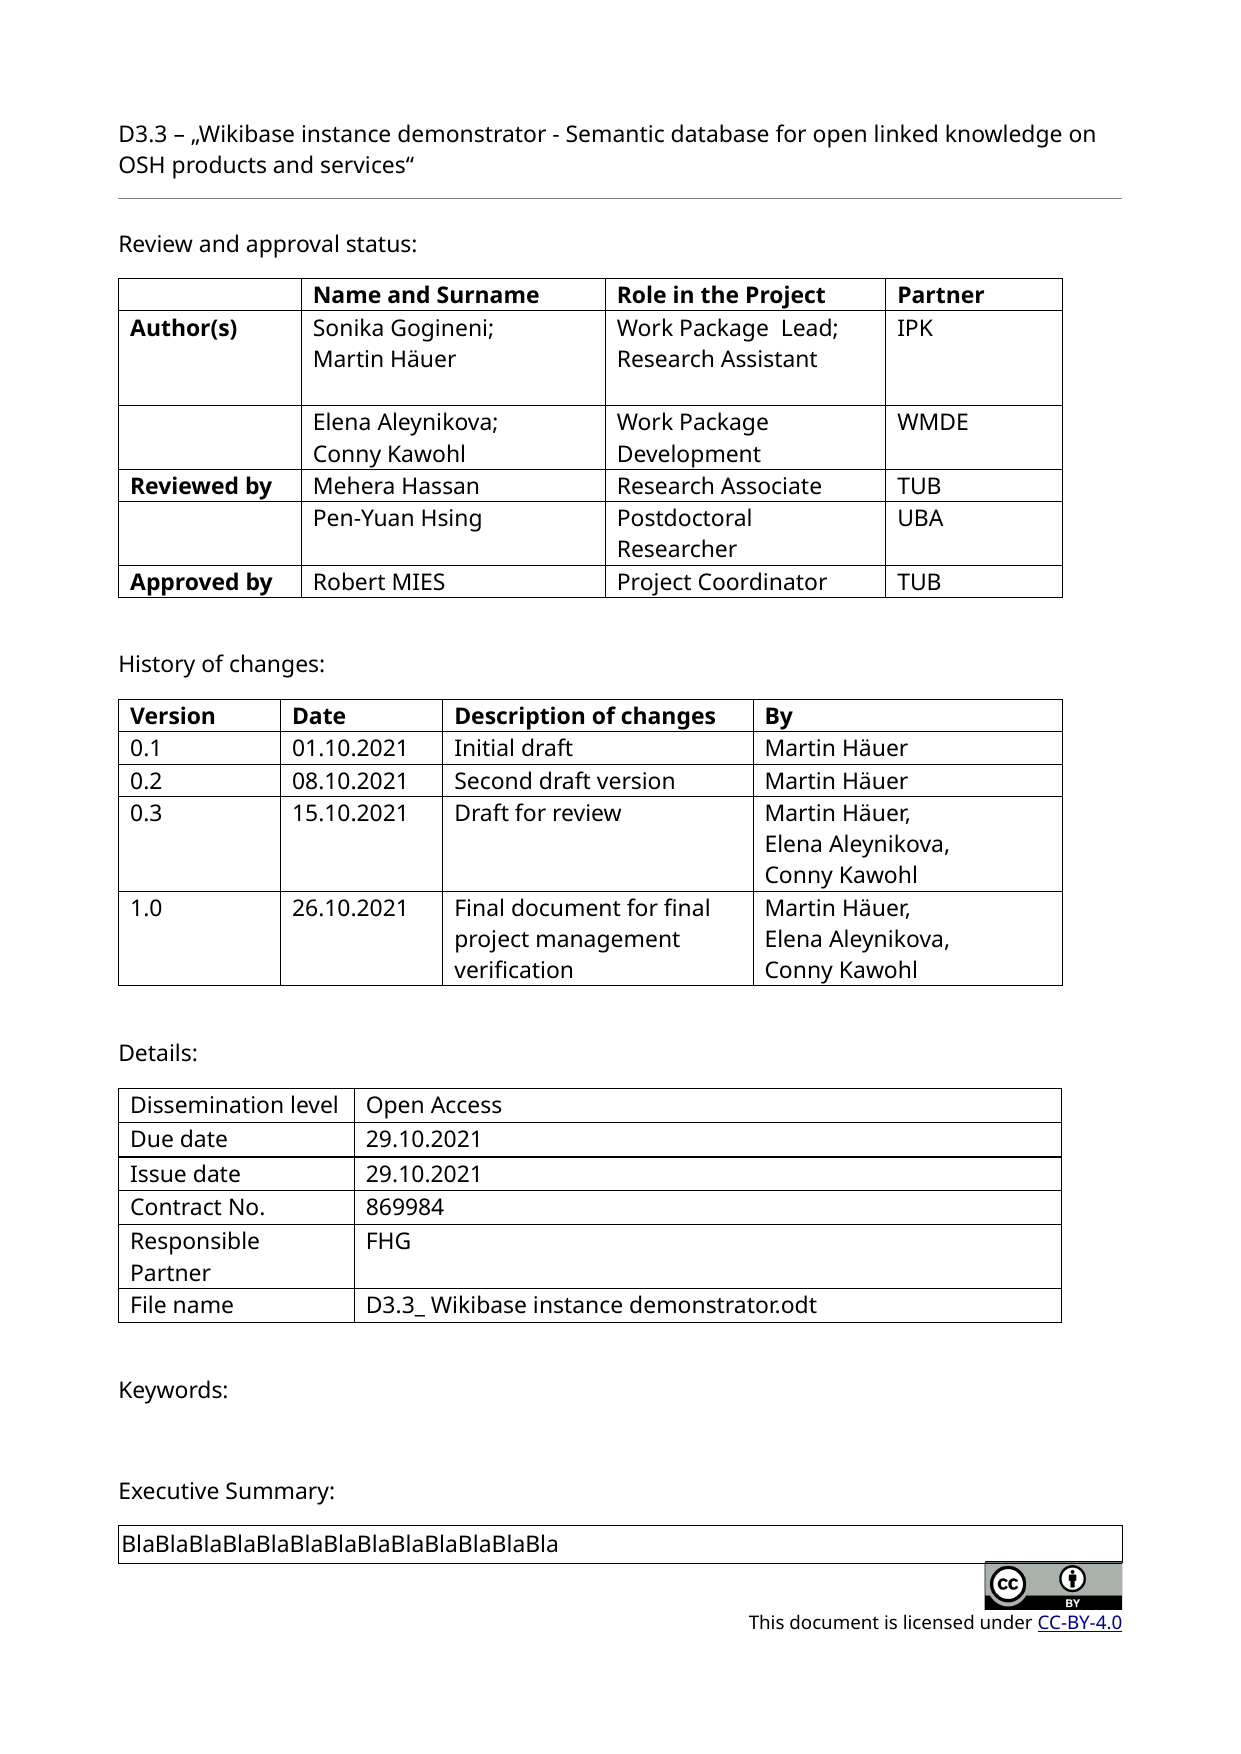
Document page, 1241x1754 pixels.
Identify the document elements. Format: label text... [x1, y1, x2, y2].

text Keywords: [118, 1374, 1122, 1405]
text Review and approval status: [118, 228, 1122, 259]
picture [984, 1564, 1123, 1610]
text BlaBlaBlaBlaBlaBlaBlaBlaBlaBlaBlaBlaBla [119, 1526, 1122, 1563]
table_cell UBA [886, 502, 1062, 564]
table_cell 1.0 [119, 892, 280, 985]
table_cell File name [119, 1289, 354, 1322]
table_cell IPK [886, 311, 1062, 405]
table_cell Draft for review [443, 797, 753, 891]
table_cell Postdoctoral Researcher [606, 502, 885, 564]
table_cell [119, 406, 301, 469]
table_cell Reviewed by [119, 470, 301, 501]
table_cell 15.10.2021 [281, 797, 442, 891]
table_cell 29.10.2021 [355, 1123, 1061, 1156]
text Executive Summary: [118, 1475, 1122, 1506]
table_header Open Access [355, 1089, 1061, 1122]
table_header Description of changes [443, 700, 753, 731]
table_cell Martin Häuer [754, 732, 1062, 763]
table_cell Martin Häuer, Elena Aleynikova, Conny Kawohl [754, 892, 1062, 985]
table_cell Second draft version [443, 765, 753, 796]
table_cell Responsible Partner [119, 1225, 354, 1288]
table_cell D3.3_ Wikibase instance demonstrator.odt [355, 1289, 1061, 1322]
table_cell Approved by [119, 566, 301, 597]
table_cell [119, 502, 301, 564]
table_cell 29.10.2021 [355, 1158, 1061, 1190]
table_cell Author(s) [119, 311, 301, 405]
table_header [119, 279, 301, 310]
table_cell Work Package Development [606, 406, 885, 469]
table_cell 01.10.2021 [281, 732, 442, 763]
table_header Partner [886, 279, 1062, 310]
table_cell Due date [119, 1123, 354, 1156]
table_cell TUB [886, 566, 1062, 597]
table_cell Martin Häuer, Elena Aleynikova, Conny Kawohl [754, 797, 1062, 891]
table_cell Pen-Yuan Hsing [302, 502, 605, 564]
table_header Version [119, 700, 280, 731]
table_header Name and Surname [302, 279, 605, 310]
table_cell 26.10.2021 [281, 892, 442, 985]
text D3.3 – „Wikibase instance demonstrator - Semantic database for open linked knowledge on OSH products and services“ [118, 118, 1122, 181]
table_cell Research Associate [606, 470, 885, 501]
table_cell 869984 [355, 1191, 1061, 1224]
table_header Role in the Project [606, 279, 885, 310]
table_cell Sonika Gogineni; Martin Häuer [302, 311, 605, 405]
table_cell 0.3 [119, 797, 280, 891]
table_header Date [281, 700, 442, 731]
table_cell 08.10.2021 [281, 765, 442, 796]
table_cell Project Coordinator [606, 566, 885, 597]
text History of changes: [118, 648, 1122, 680]
table_cell FHG [355, 1225, 1061, 1288]
table_cell Final document for final project management verification [443, 892, 753, 985]
table_cell Initial draft [443, 732, 753, 763]
text Details: [118, 1037, 1122, 1068]
table_cell Martin Häuer [754, 765, 1062, 796]
table_cell Work Package Lead; Research Assistant [606, 311, 885, 405]
table_cell Robert MIES [302, 566, 605, 597]
table_cell TUB [886, 470, 1062, 501]
table_cell Contract No. [119, 1191, 354, 1224]
table_cell Issue date [119, 1158, 354, 1190]
table_header Dissemination level [119, 1089, 354, 1122]
table_cell WMDE [886, 406, 1062, 469]
table_cell Elena Aleynikova; Conny Kawohl [302, 406, 605, 469]
table_cell Mehera Hassan [302, 470, 605, 501]
table_header By [754, 700, 1062, 731]
table_cell 0.2 [119, 765, 280, 796]
table_cell 0.1 [119, 732, 280, 763]
